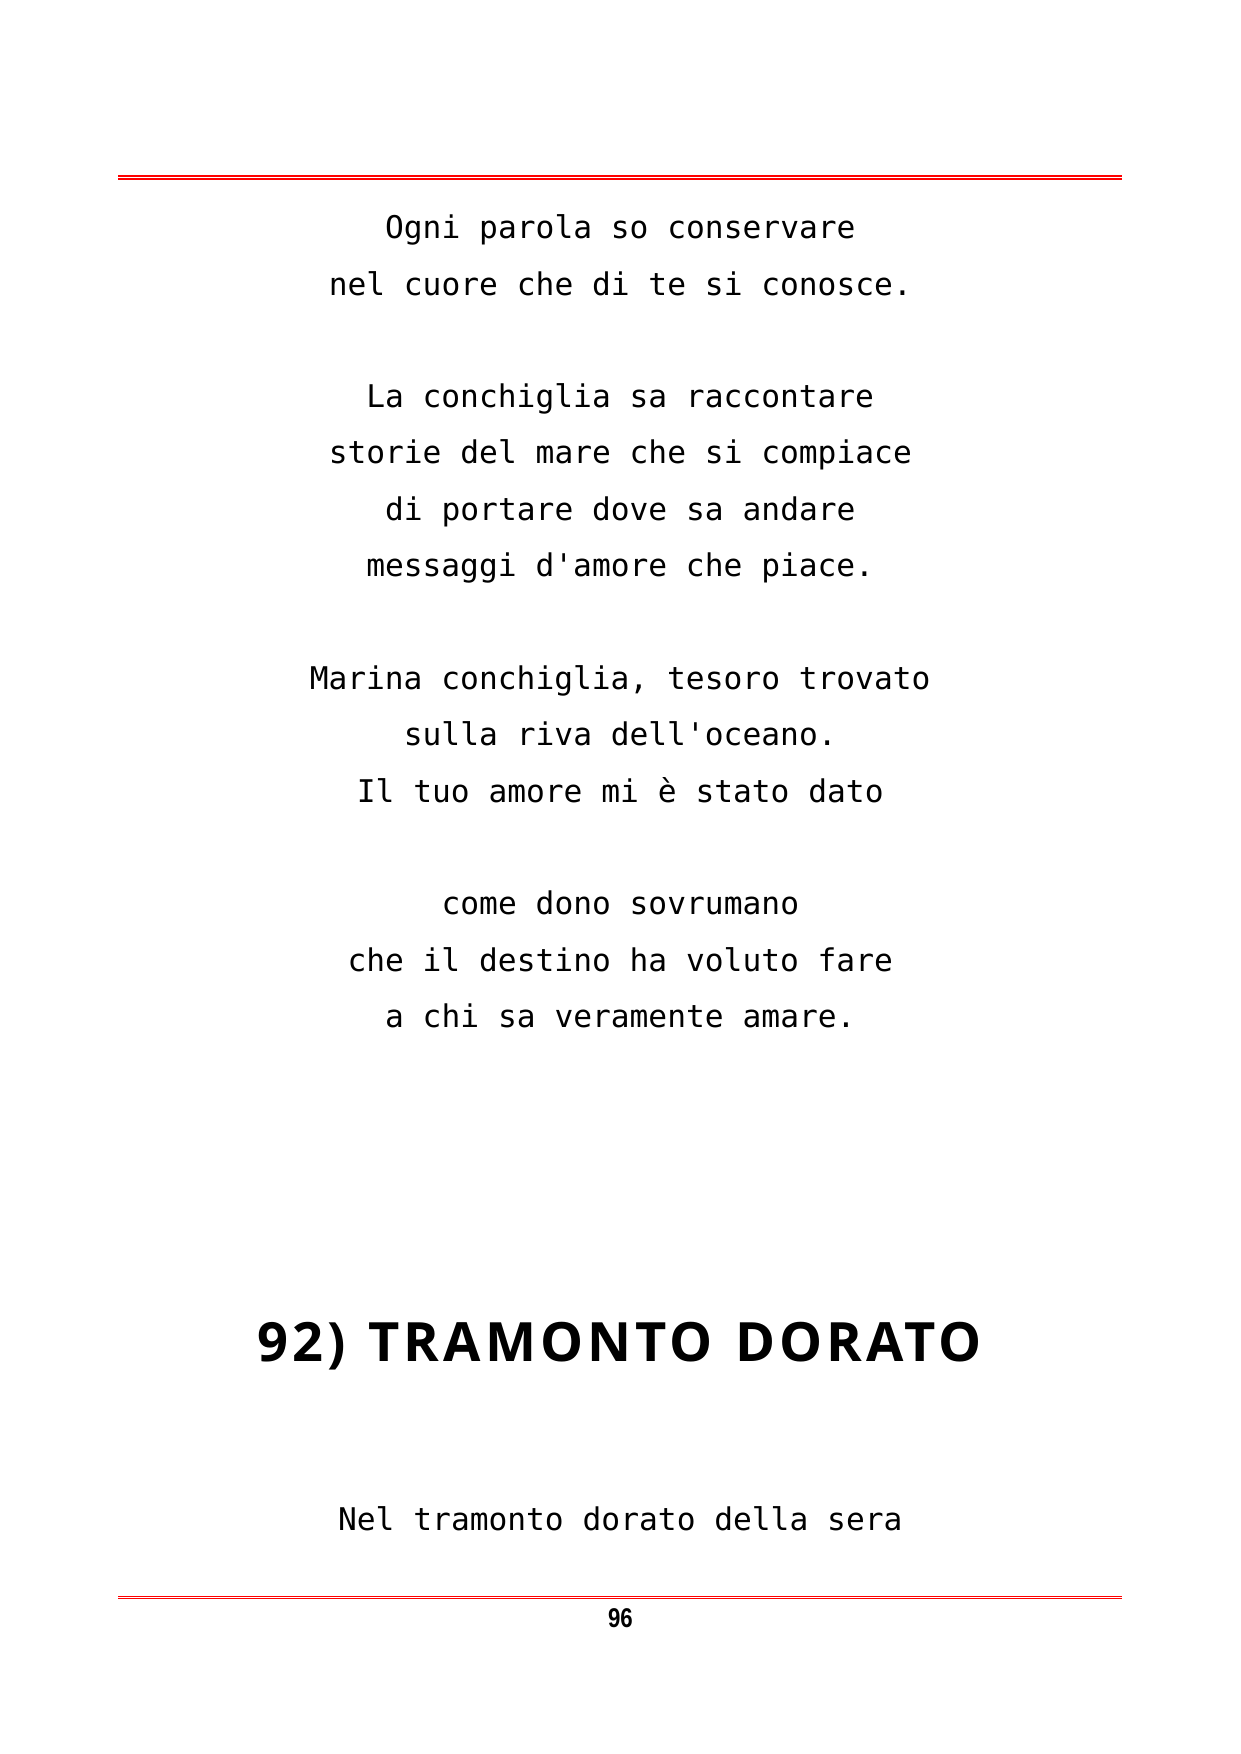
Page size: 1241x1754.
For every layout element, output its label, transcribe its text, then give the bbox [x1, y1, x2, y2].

text messaggi d'amore che piace. [118, 548, 1122, 584]
text di portare dove sa andare [118, 491, 1122, 528]
title 92) Tramonto dorato [118, 1304, 1122, 1377]
text storie del mare che si compiace [118, 435, 1122, 471]
text Nel tramonto dorato della sera [118, 1501, 1122, 1538]
text che il destino ha voluto fare [118, 942, 1122, 978]
text come dono sovrumano [118, 886, 1122, 922]
text nel cuore che di te si conosce. [118, 266, 1122, 302]
text Marina conchiglia, tesoro trovato [118, 660, 1122, 697]
text a chi sa veramente amare. [118, 998, 1122, 1035]
text Il tuo amore mi è stato dato [118, 773, 1122, 809]
text Ogni parola so conservare [118, 209, 1122, 246]
text sulla riva dell'oceano. [118, 717, 1122, 753]
text La conchiglia sa raccontare [118, 378, 1122, 415]
